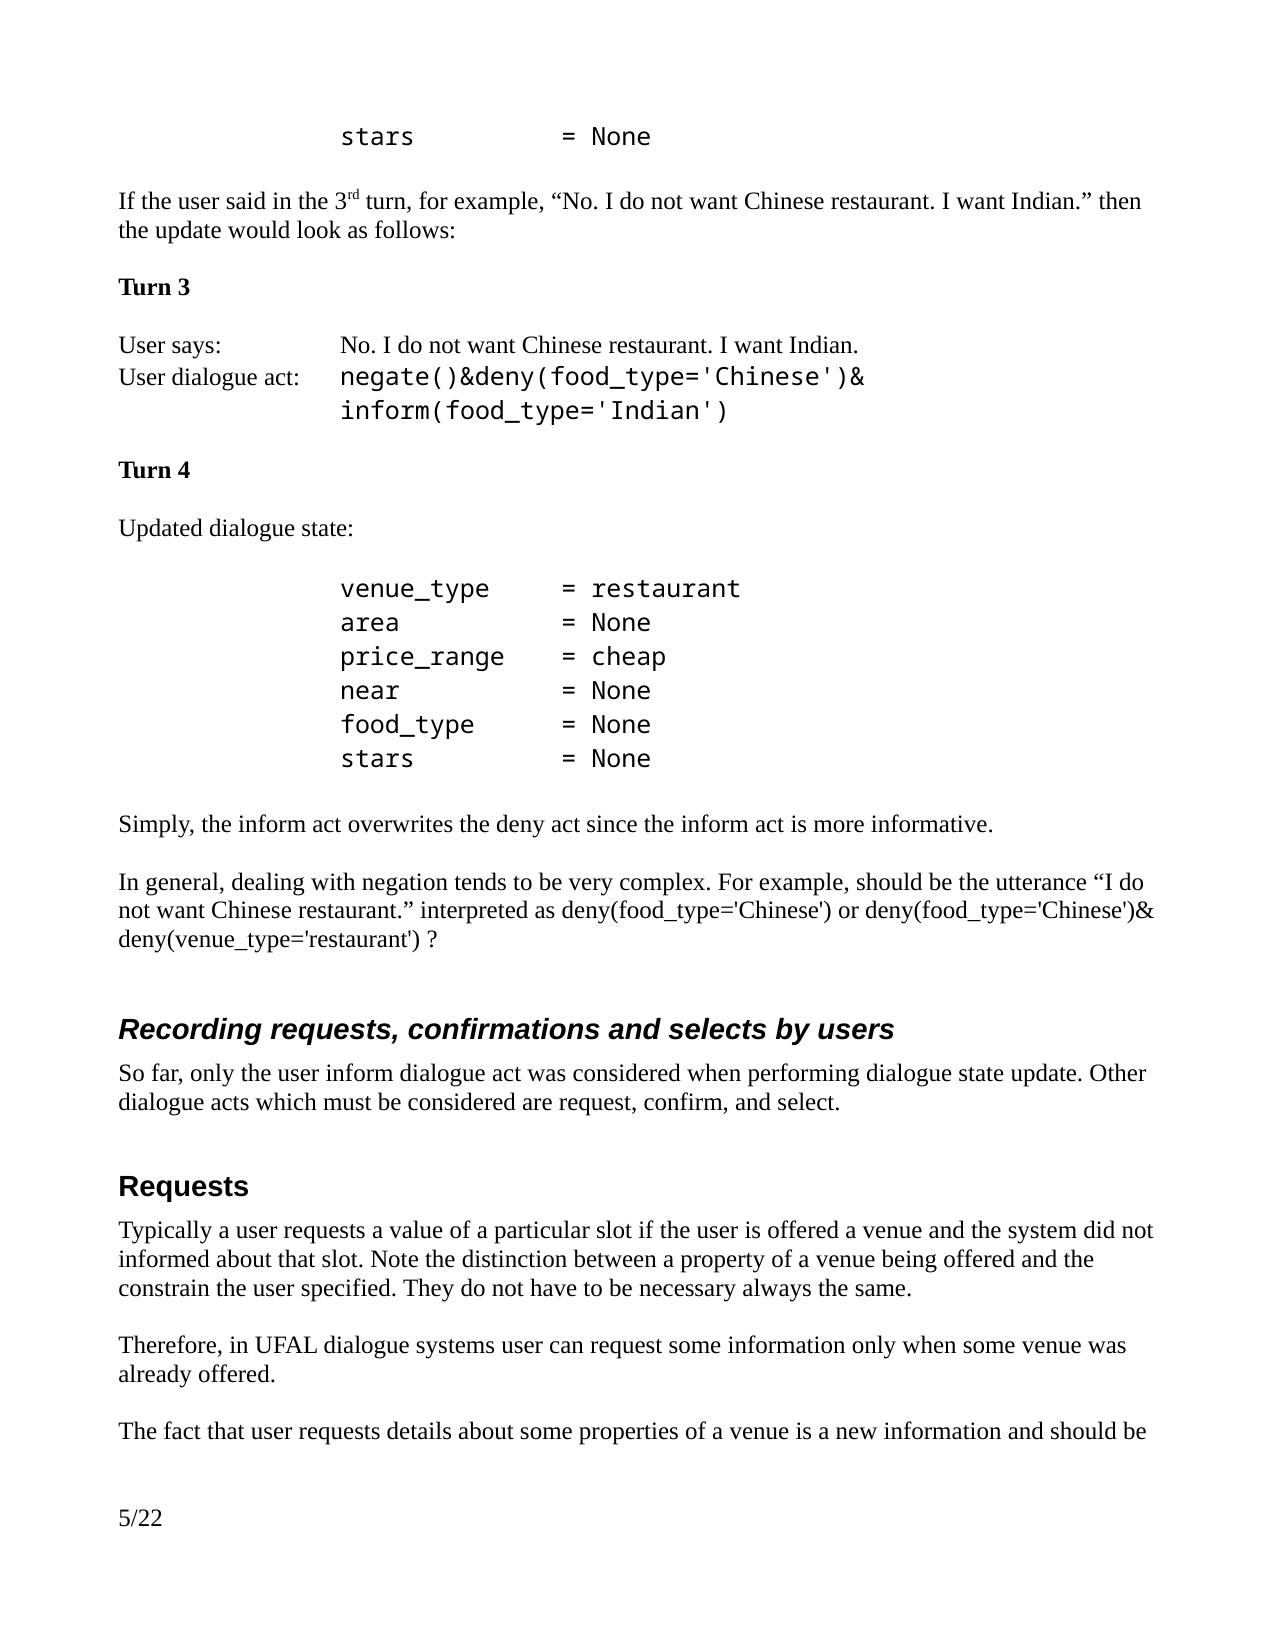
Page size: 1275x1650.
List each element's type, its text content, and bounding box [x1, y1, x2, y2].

text stars = None [118, 118, 1157, 152]
text price_range = cheap [118, 639, 1157, 673]
text area = None [118, 605, 1157, 639]
subtitle Requests [118, 1169, 1157, 1203]
text Therefore, in UFAL dialogue systems user can request some information only when some venue was already offered. [118, 1330, 1157, 1388]
text User dialogue act: negate()&deny(food_type='Chinese')& [118, 359, 1157, 393]
text Simply, the inform act overwrites the deny act since the inform act is more informative. [118, 809, 1157, 838]
text Turn 4 [118, 456, 1157, 484]
subtitle Recording requests, confirmations and selects by users [118, 1012, 1157, 1045]
text stars = None [118, 741, 1157, 775]
text The fact that user requests details about some properties of a venue is a new information and should be [118, 1416, 1157, 1445]
text Updated dialogue state: [118, 513, 1157, 542]
text Turn 3 [118, 272, 1157, 301]
text near = None [118, 673, 1157, 707]
text venue_type = restaurant [118, 571, 1157, 605]
text User says: No. I do not want Chinese restaurant. I want Indian. [118, 330, 1157, 359]
text food_type = None [118, 707, 1157, 741]
text inform(food_type='Indian') [118, 393, 1157, 427]
text If the user said in the 3rd turn, for example, “No. I do not want Chinese restaurant. I want Indian.” then the update would look as follows: [118, 186, 1157, 244]
text Typically a user requests a value of a particular slot if the user is offered a venue and the system did not informed about that slot. Note the distinction between a property of a venue being offered and the constrain the user specified. They do not have to be necessary always the same. [118, 1215, 1157, 1301]
text In general, dealing with negation tends to be very complex. For example, should be the utterance “I do not want Chinese restaurant.” interpreted as deny(food_type='Chinese') or deny(food_type='Chinese')& deny(venue_type='restaurant') ? [118, 867, 1157, 953]
text So far, only the user inform dialogue act was considered when performing dialogue state update. Other dialogue acts which must be considered are request, confirm, and select. [118, 1058, 1157, 1115]
